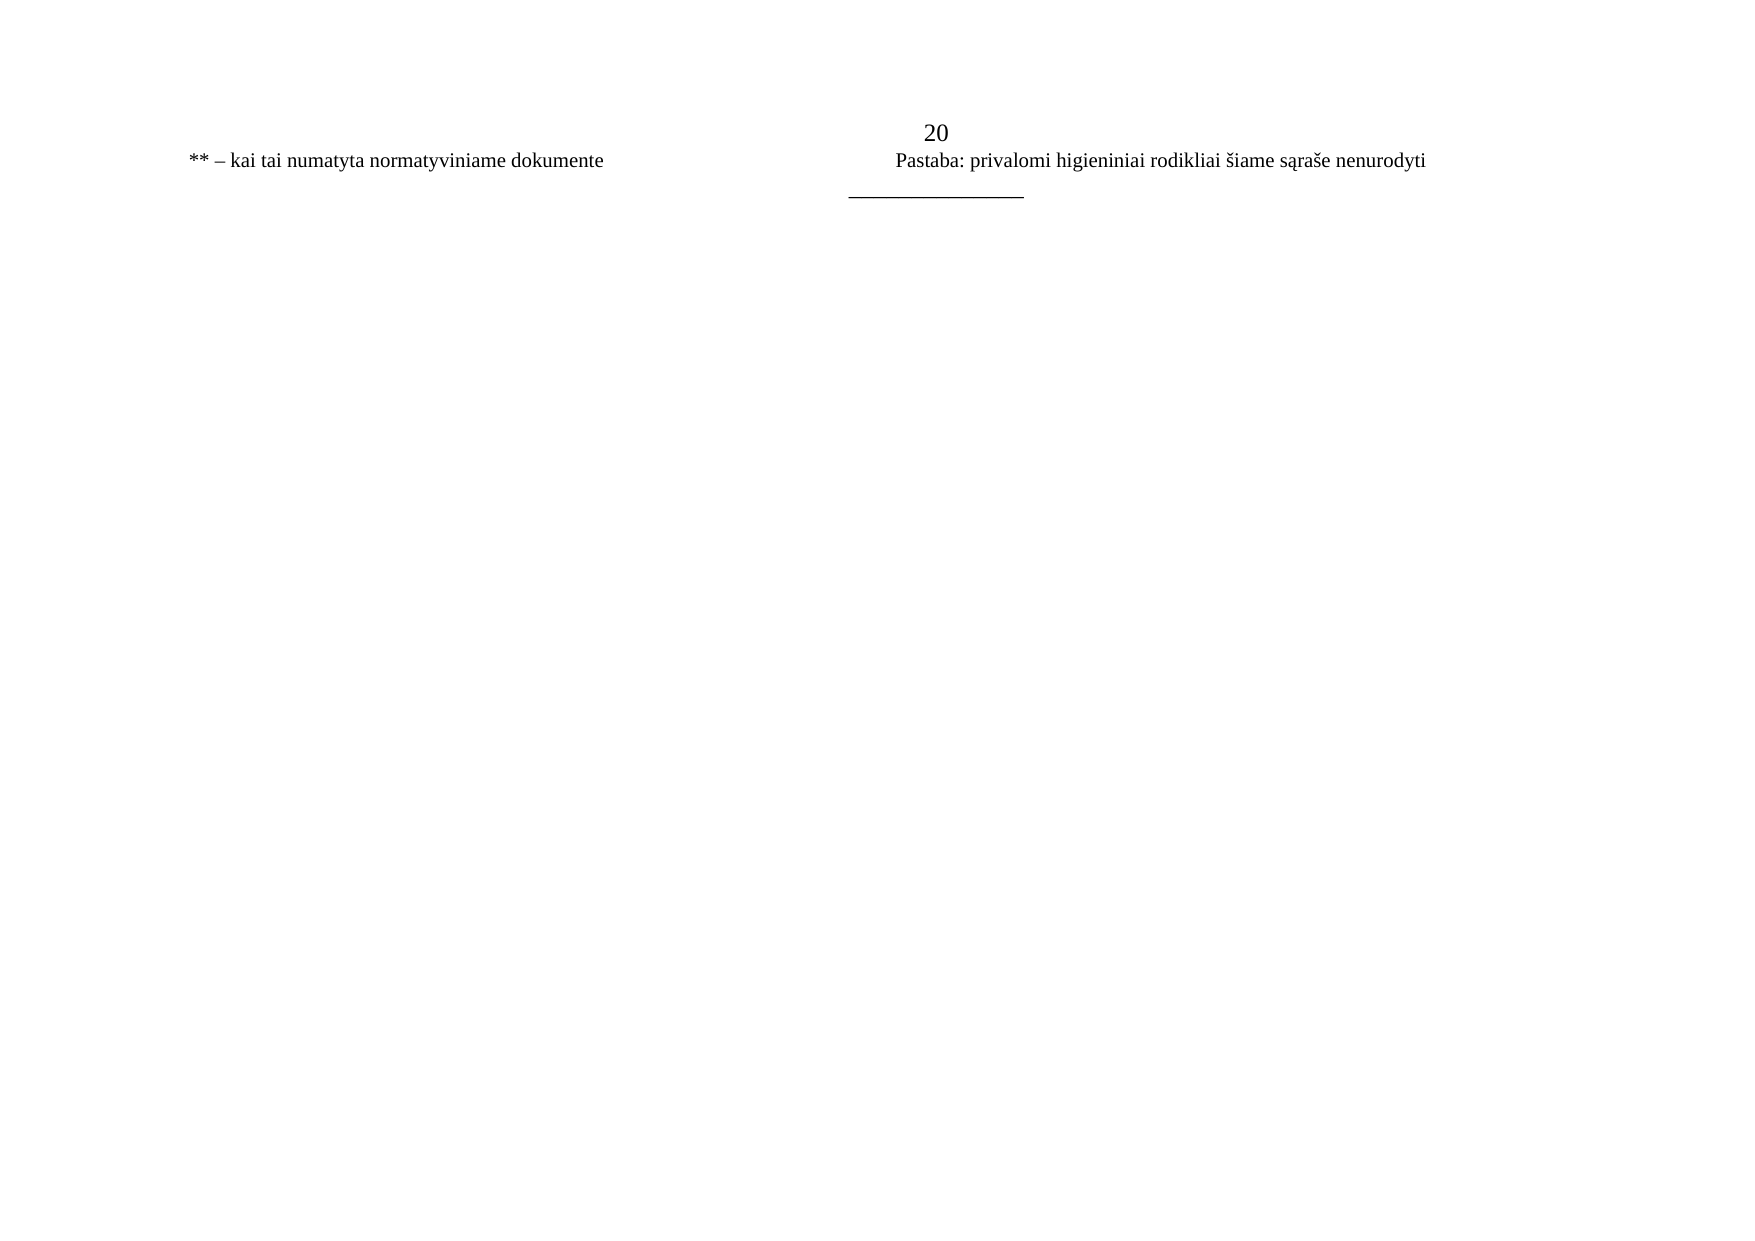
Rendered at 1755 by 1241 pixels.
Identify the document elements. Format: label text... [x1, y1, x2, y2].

table_cell ** – kai tai numatyta normatyviniame dokumente [177, 148, 884, 172]
table_cell [1581, 148, 1587, 172]
table_cell Pastaba: privalomi higieniniai rodikliai šiame sąraše nenurodyti [884, 148, 1572, 172]
text ______________ [177, 172, 1695, 200]
table_cell [1572, 148, 1581, 172]
table_cell [1587, 148, 1595, 172]
